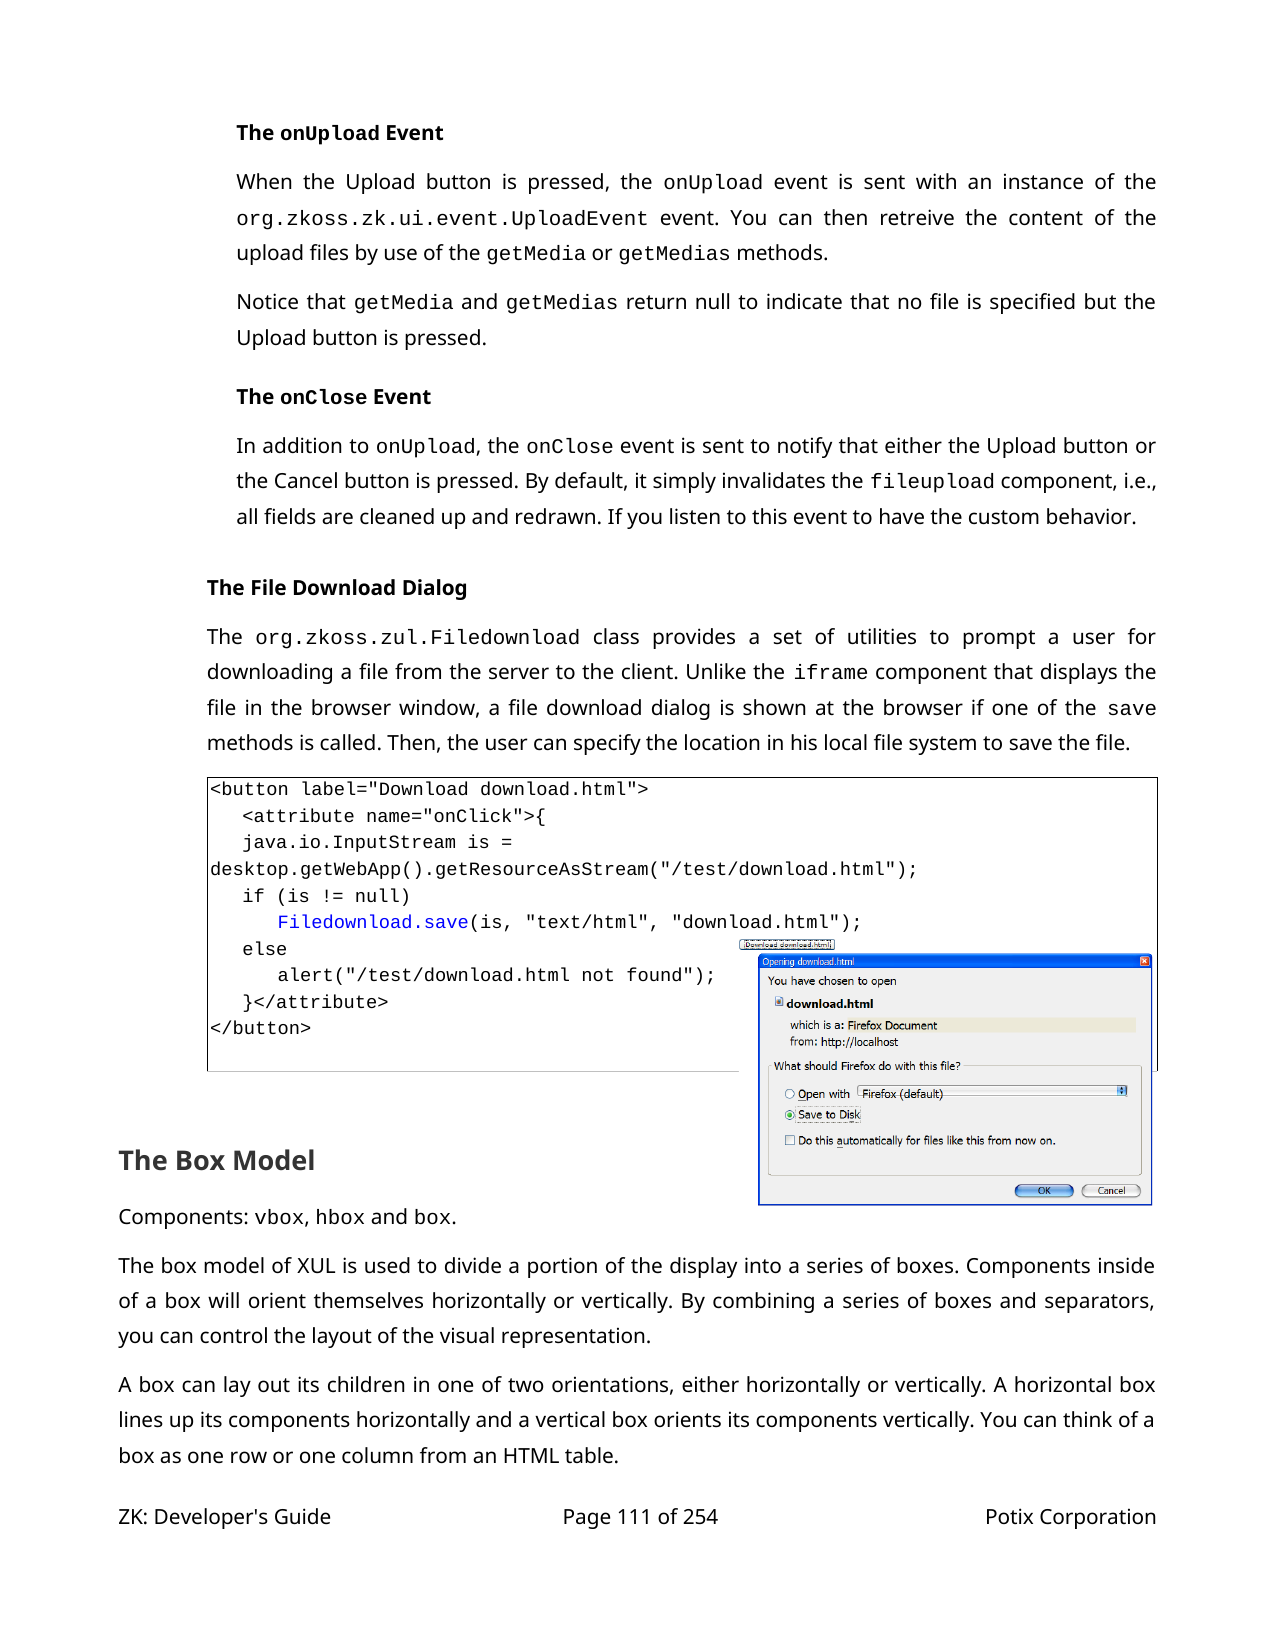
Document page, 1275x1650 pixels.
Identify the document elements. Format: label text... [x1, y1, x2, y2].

text When the Upload button is pressed, the onUpload event is sent with an instance of the org.zkoss.zk.ui.event.UploadEvent event. You can then retreive the content of the upload files by use of the getMedia or getMedias methods. [236, 167, 1157, 267]
subtitle The Box Model [118, 1142, 738, 1178]
text Components: vbox, hbox and box. [118, 1202, 1157, 1231]
text Notice that getMedia and getMedias return null to indicate that no file is specified but the Upload button is pressed. [236, 287, 1157, 351]
text In addition to onUpload, the onClose event is sent to notify that either the Upload button or the Cancel button is pressed. By default, it simply invalidates the fileupload component, i.e., all fields are cleaned up and redrawn. If you listen to this event to have the custom behavior. [236, 431, 1157, 530]
text A box can lay out its children in one of two orientations, either horizontally or vertically. A horizontal box lines up its components horizontally and a vertical box orients its components vertically. You can think of a box as one row or one column from an HTML table. [118, 1370, 1157, 1469]
subtitle The onClose Event [236, 382, 1157, 411]
picture [738, 938, 1153, 1206]
text The box model of XUL is used to divide a portion of the display into a series of boxes. Components inside of a box will orient themselves horizontally or vertically. By combining a series of boxes and separators, you can control the layout of the visual representation. [118, 1251, 1157, 1350]
subtitle The File Download Dialog [207, 573, 1157, 601]
text The org.zkoss.zul.Filedownload class provides a set of utilities to prompt a user for downloading a file from the server to the client. Unlike the iframe component that displays the file in the browser window, a file download dialog is shown at the browser if one of the save methods is called. Then, the user can specify the location in his local file system to save the file. [207, 622, 1157, 757]
text <button label="Download download.html"> <attribute name="onClick">{ java.io.InputStream is = desktop.getWebApp().getResourceAsStream("/test/download.html"); if (is != null) Filedownload.save(is, "text/html", "download.html"); else alert("/test/download.html not found"); }</attribute> </button> [208, 778, 1157, 1041]
subtitle The onUpload Event [236, 118, 1157, 147]
